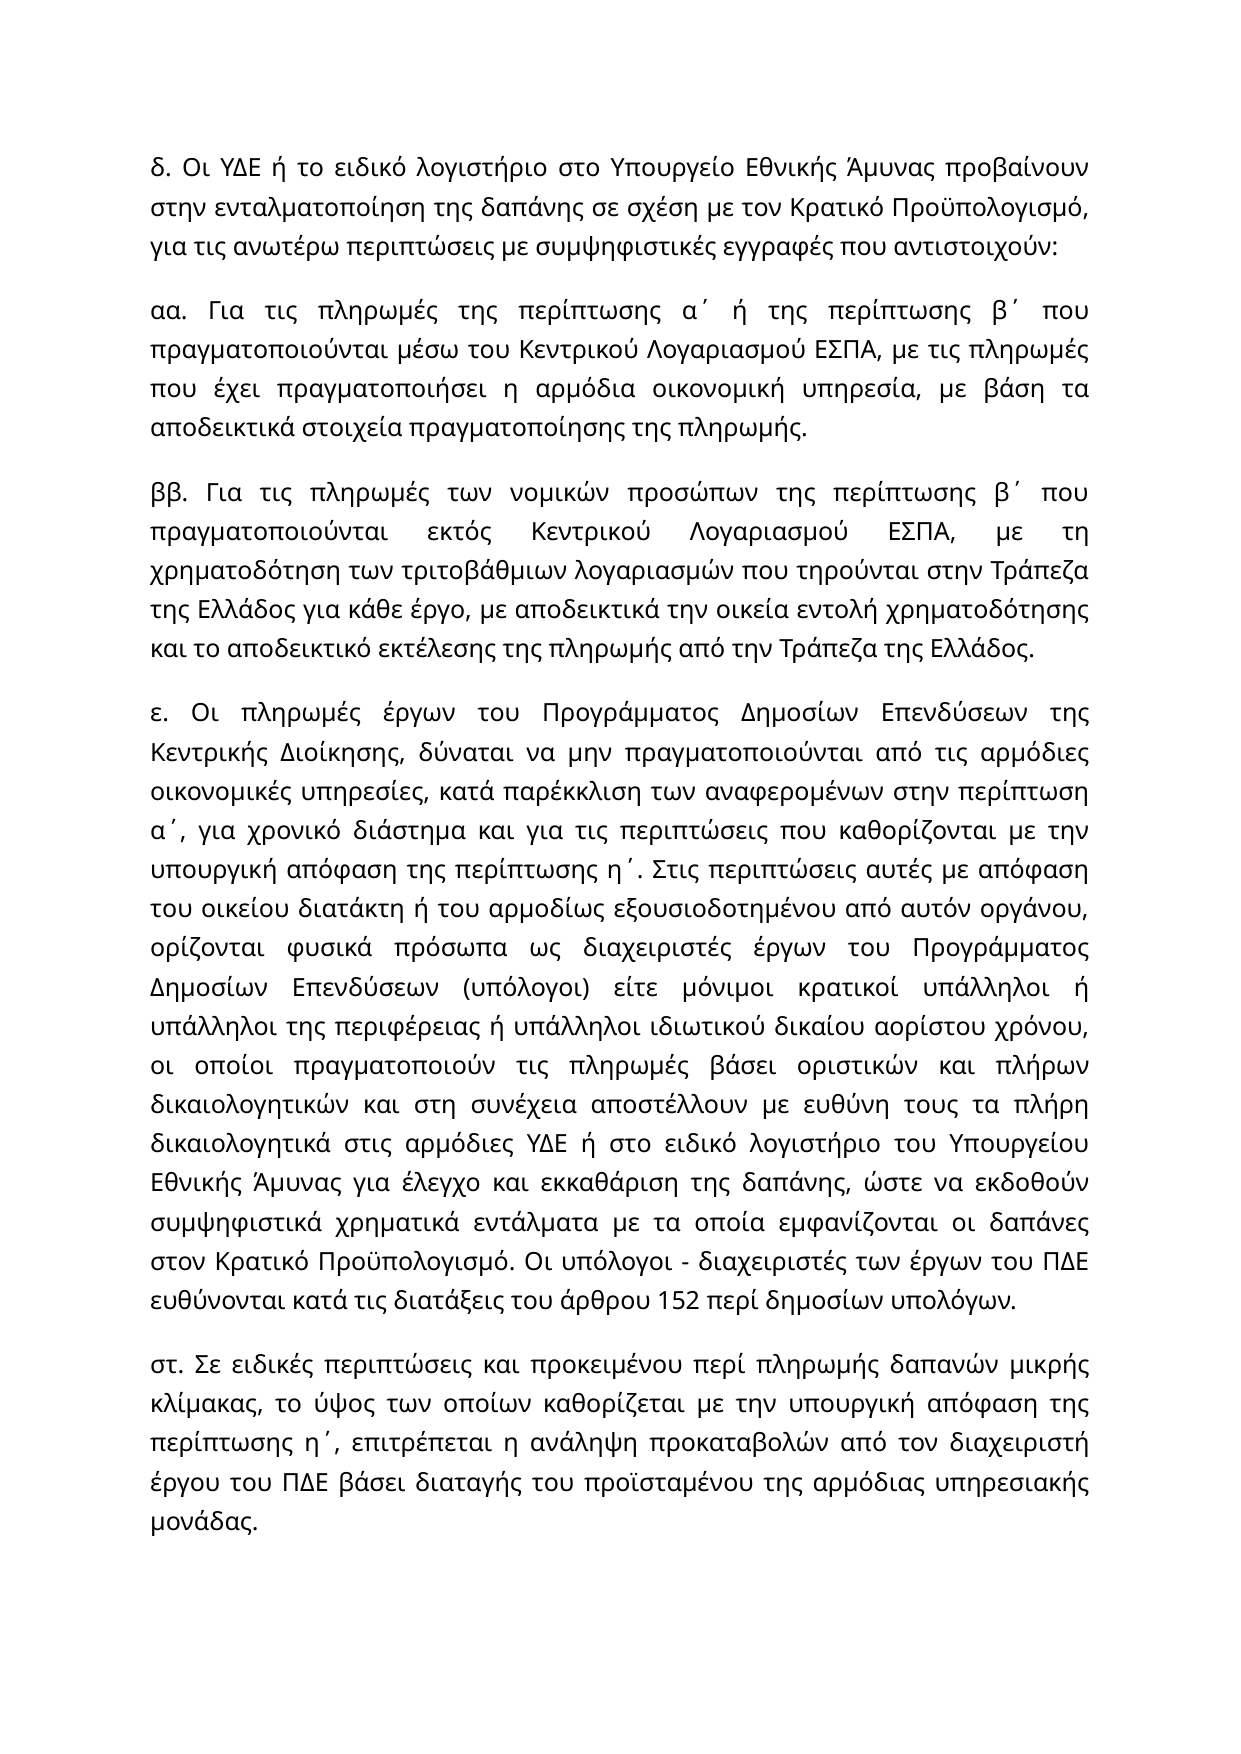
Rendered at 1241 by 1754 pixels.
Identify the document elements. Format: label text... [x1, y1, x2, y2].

text ε. Οι πληρωμές έργων του Προγράμματος Δημοσίων Επενδύσεων της Κεντρικής Διοίκησης, δύναται να μην πραγματοποιούνται από τις αρμόδιες οικονομικές υπηρεσίες, κατά παρέκκλιση των αναφερομένων στην περίπτωση α΄, για χρονικό διάστημα και για τις περιπτώσεις που καθορίζονται με την υπουργική απόφαση της περίπτωσης η΄. Στις περιπτώσεις αυτές με απόφαση του οικείου διατάκτη ή του αρμοδίως εξουσιοδοτημένου από αυτόν οργάνου, ορίζονται φυσικά πρόσωπα ως διαχειριστές έργων του Προγράμματος Δημοσίων Επενδύσεων (υπόλογοι) είτε μόνιμοι κρατικοί υπάλληλοι ή υπάλληλοι της περιφέρειας ή υπάλληλοι ιδιωτικού δικαίου αορίστου χρόνου, οι οποίοι πραγματοποιούν τις πληρωμές βάσει οριστικών και πλήρων δικαιολογητικών και στη συνέχεια αποστέλλουν με ευθύνη τους τα πλήρη δικαιολογητικά στις αρμόδιες ΥΔΕ ή στο ειδικό λογιστήριο του Υπουργείου Εθνικής Άμυνας για έλεγχο και εκκαθάριση της δαπάνης, ώστε να εκδοθούν συμψηφιστικά χρηματικά εντάλματα με τα οποία εμφανίζονται οι δαπάνες στον Κρατικό Προϋπολογισμό. Οι υπόλογοι - διαχειριστές των έργων του ΠΔΕ ευθύνονται κατά τις διατάξεις του άρθρου 152 περί δημοσίων υπολόγων. [150, 695, 1090, 1317]
text ββ. Για τις πληρωμές των νομικών προσώπων της περίπτωσης β΄ που πραγματοποιούνται εκτός Κεντρικού Λογαριασμού ΕΣΠΑ, με τη χρηματοδότηση των τριτοβάθμιων λογαριασμών που τηρούνται στην Τράπεζα της Ελλάδος για κάθε έργο, με αποδεικτικά την οικεία εντολή χρηματοδότησης και το αποδεικτικό εκτέλεσης της πληρωμής από την Τράπεζα της Ελλάδος. [150, 474, 1090, 665]
text αα. Για τις πληρωμές της περίπτωσης α΄ ή της περίπτωσης β΄ που πραγματοποιούνται μέσω του Κεντρικού Λογαριασμού ΕΣΠΑ, με τις πληρωμές που έχει πραγματοποιήσει η αρμόδια οικονομική υπηρεσία, με βάση τα αποδεικτικά στοιχεία πραγματοποίησης της πληρωμής. [150, 292, 1090, 444]
text στ. Σε ειδικές περιπτώσεις και προκειμένου περί πληρωμής δαπανών μικρής κλίμακας, το ύψος των οποίων καθορίζεται με την υπουργική απόφαση της περίπτωσης η΄, επιτρέπεται η ανάληψη προκαταβολών από τον διαχειριστή έργου του ΠΔΕ βάσει διαταγής του προϊσταμένου της αρμόδιας υπηρεσιακής μονάδας. [150, 1347, 1090, 1537]
text δ. Οι ΥΔΕ ή το ειδικό λογιστήριο στο Υπουργείο Εθνικής Άμυνας προβαίνουν στην ενταλματοποίηση της δαπάνης σε σχέση με τον Κρατικό Προϋπολογισμό, για τις ανωτέρω περιπτώσεις με συμψηφιστικές εγγραφές που αντιστοιχούν: [150, 150, 1090, 262]
